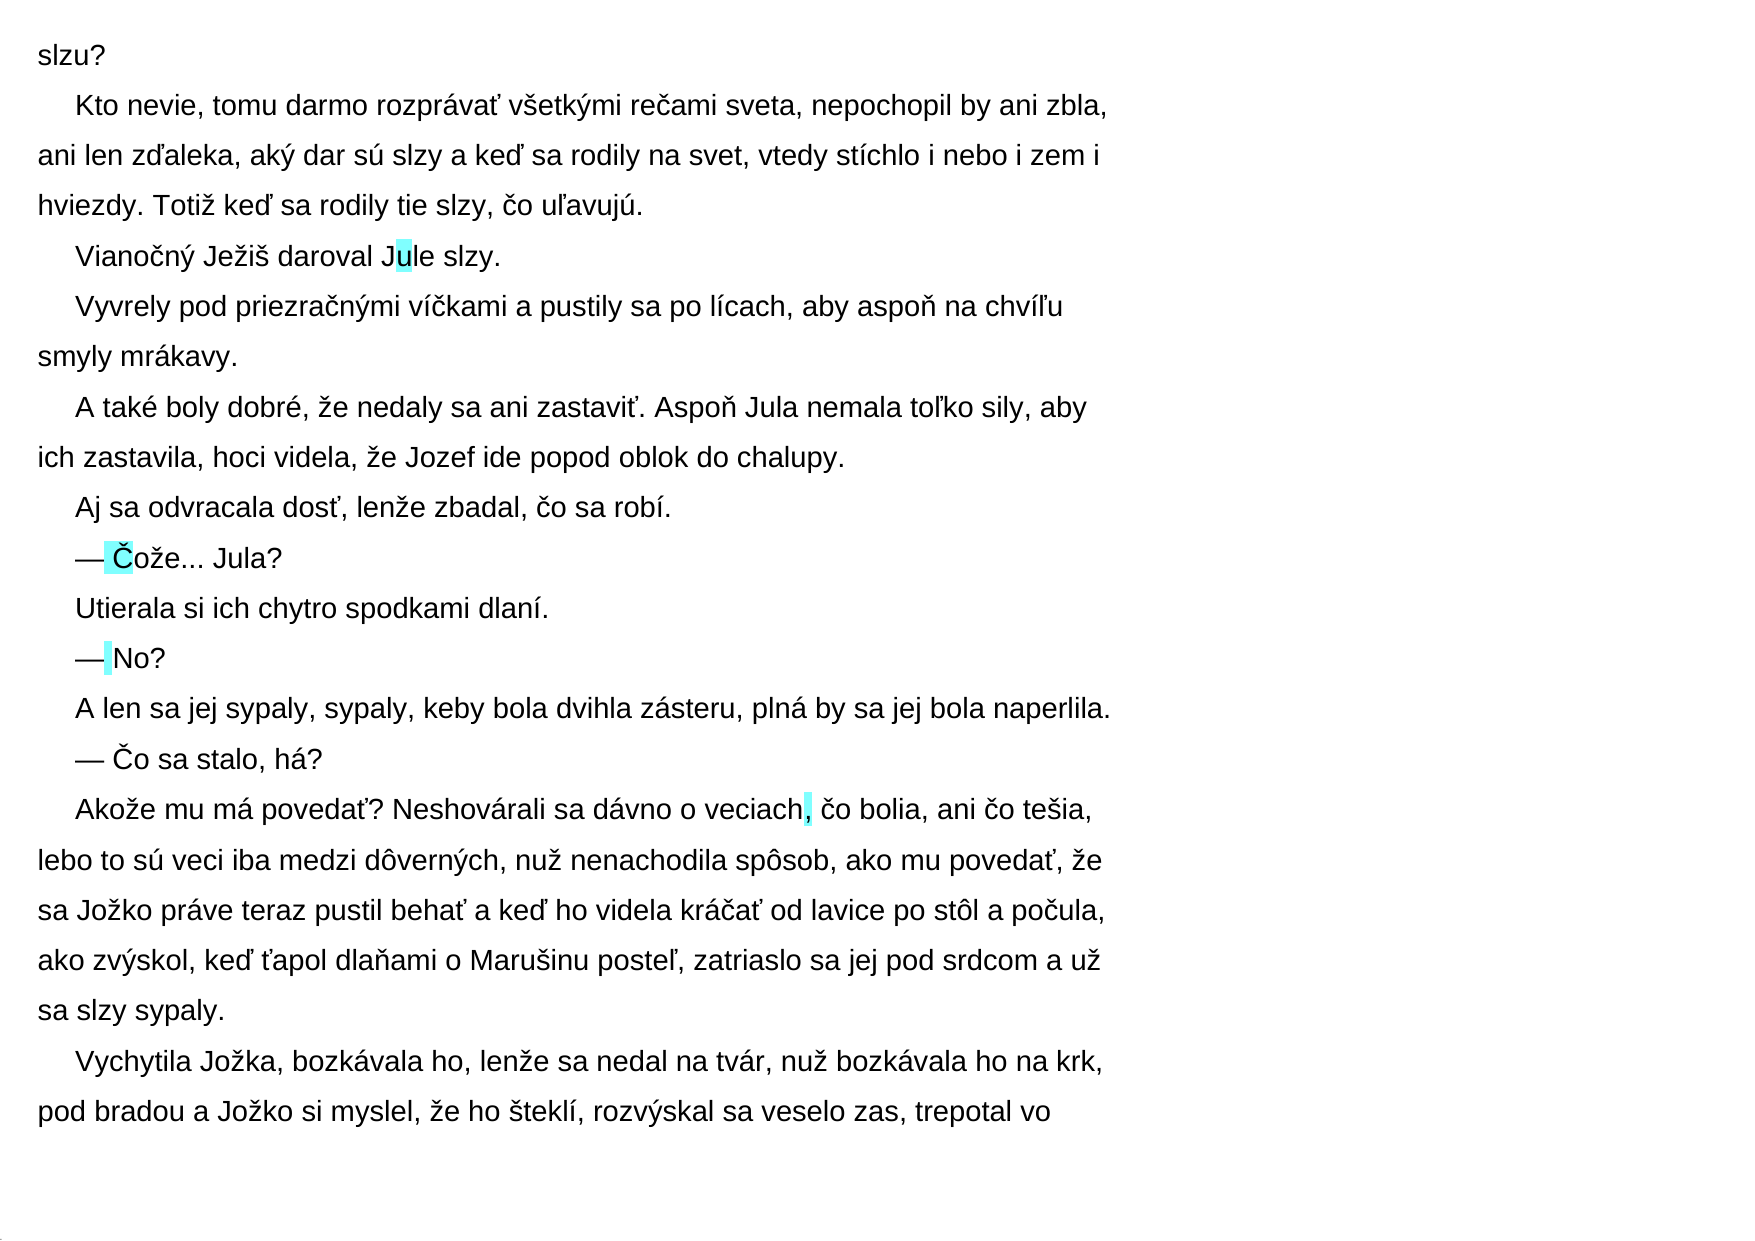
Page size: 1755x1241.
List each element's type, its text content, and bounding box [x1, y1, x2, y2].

text — No? [37, 641, 1130, 675]
text Aj sa odvracala dosť, lenže zbadal, čo sa robí. [37, 490, 1130, 524]
text Utierala si ich chytro spodkami dlaní. [37, 591, 1130, 624]
text A také boly dobré, že nedaly sa ani zastaviť. Aspoň Jula nemala toľko sily, aby ich zastavila, hoci videla, že Jozef ide popod oblok do chalupy. [37, 390, 1130, 473]
text slzu? [37, 37, 1130, 71]
text Vyvrely pod priezračnými víčkami a pustily sa po lícach, aby aspoň na chvíľu smyly mrákavy. [37, 289, 1130, 373]
text Kto nevie, tomu darmo rozprávať všetkými rečami sveta, nepochopil by ani zbla, ani len zďaleka, aký dar sú slzy a keď sa rodily na svet, vtedy stíchlo i nebo i zem i hviezdy. Totiž keď sa rodily tie slzy, čo uľavujú. [37, 88, 1130, 222]
text Vianočný Ježiš daroval Jule slzy. [37, 239, 1130, 272]
text A len sa jej sypaly, sypaly, keby bola dvihla zásteru, plná by sa jej bola naperlila. [37, 692, 1130, 725]
text — Čože... Jula? [37, 541, 1130, 574]
text Vychytila Jožka, bozkávala ho, lenže sa nedal na tvár, nuž bozkávala ho na krk, pod bradou a Jožko si myslel, že ho šteklí, rozvýskal sa veselo zas, trepotal vo [37, 1044, 1130, 1128]
text Akože mu má povedať? Neshovárali sa dávno o veciach, čo bolia, ani čo tešia, lebo to sú veci iba medzi dôverných, nuž nenachodila spôsob, ako mu povedať, že sa Jožko práve teraz pustil behať a keď ho videla kráčať od lavice po stôl a počula, ako zvýskol, keď ťapol dlaňami o Marušinu posteľ, zatriaslo sa jej pod srdcom a už sa slzy sypaly. [37, 792, 1130, 1027]
text — Čo sa stalo, há? [37, 742, 1130, 775]
